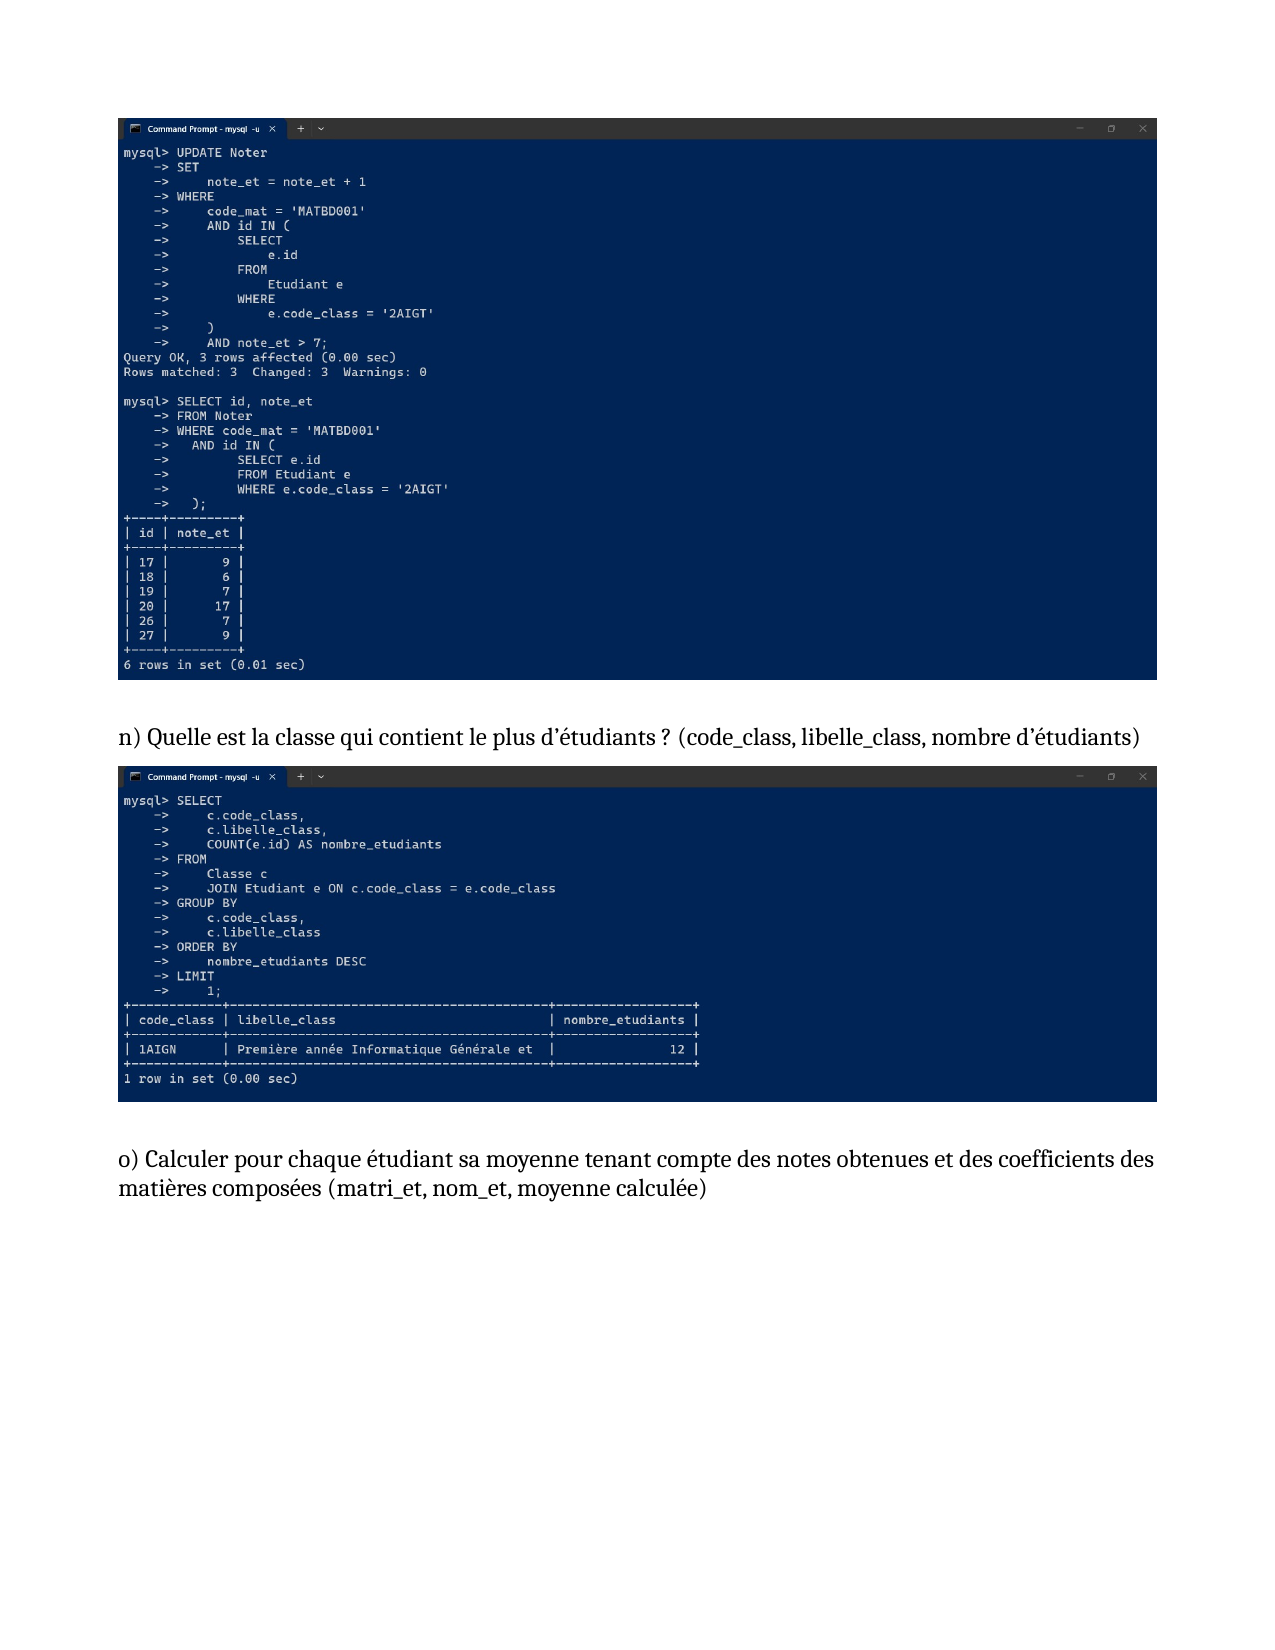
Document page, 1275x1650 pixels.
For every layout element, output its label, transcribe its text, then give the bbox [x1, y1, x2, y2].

picture [118, 118, 1157, 680]
text o) Calculer pour chaque étudiant sa moyenne tenant compte des notes obtenues et des coefficients des matières composées (matri_et, nom_et, moyenne calculée) [118, 1145, 1157, 1203]
text n) Quelle est la classe qui contient le plus d’étudiants ? (code_class, libelle_class, nombre d’étudiants) [118, 723, 1157, 752]
picture [118, 766, 1157, 1102]
